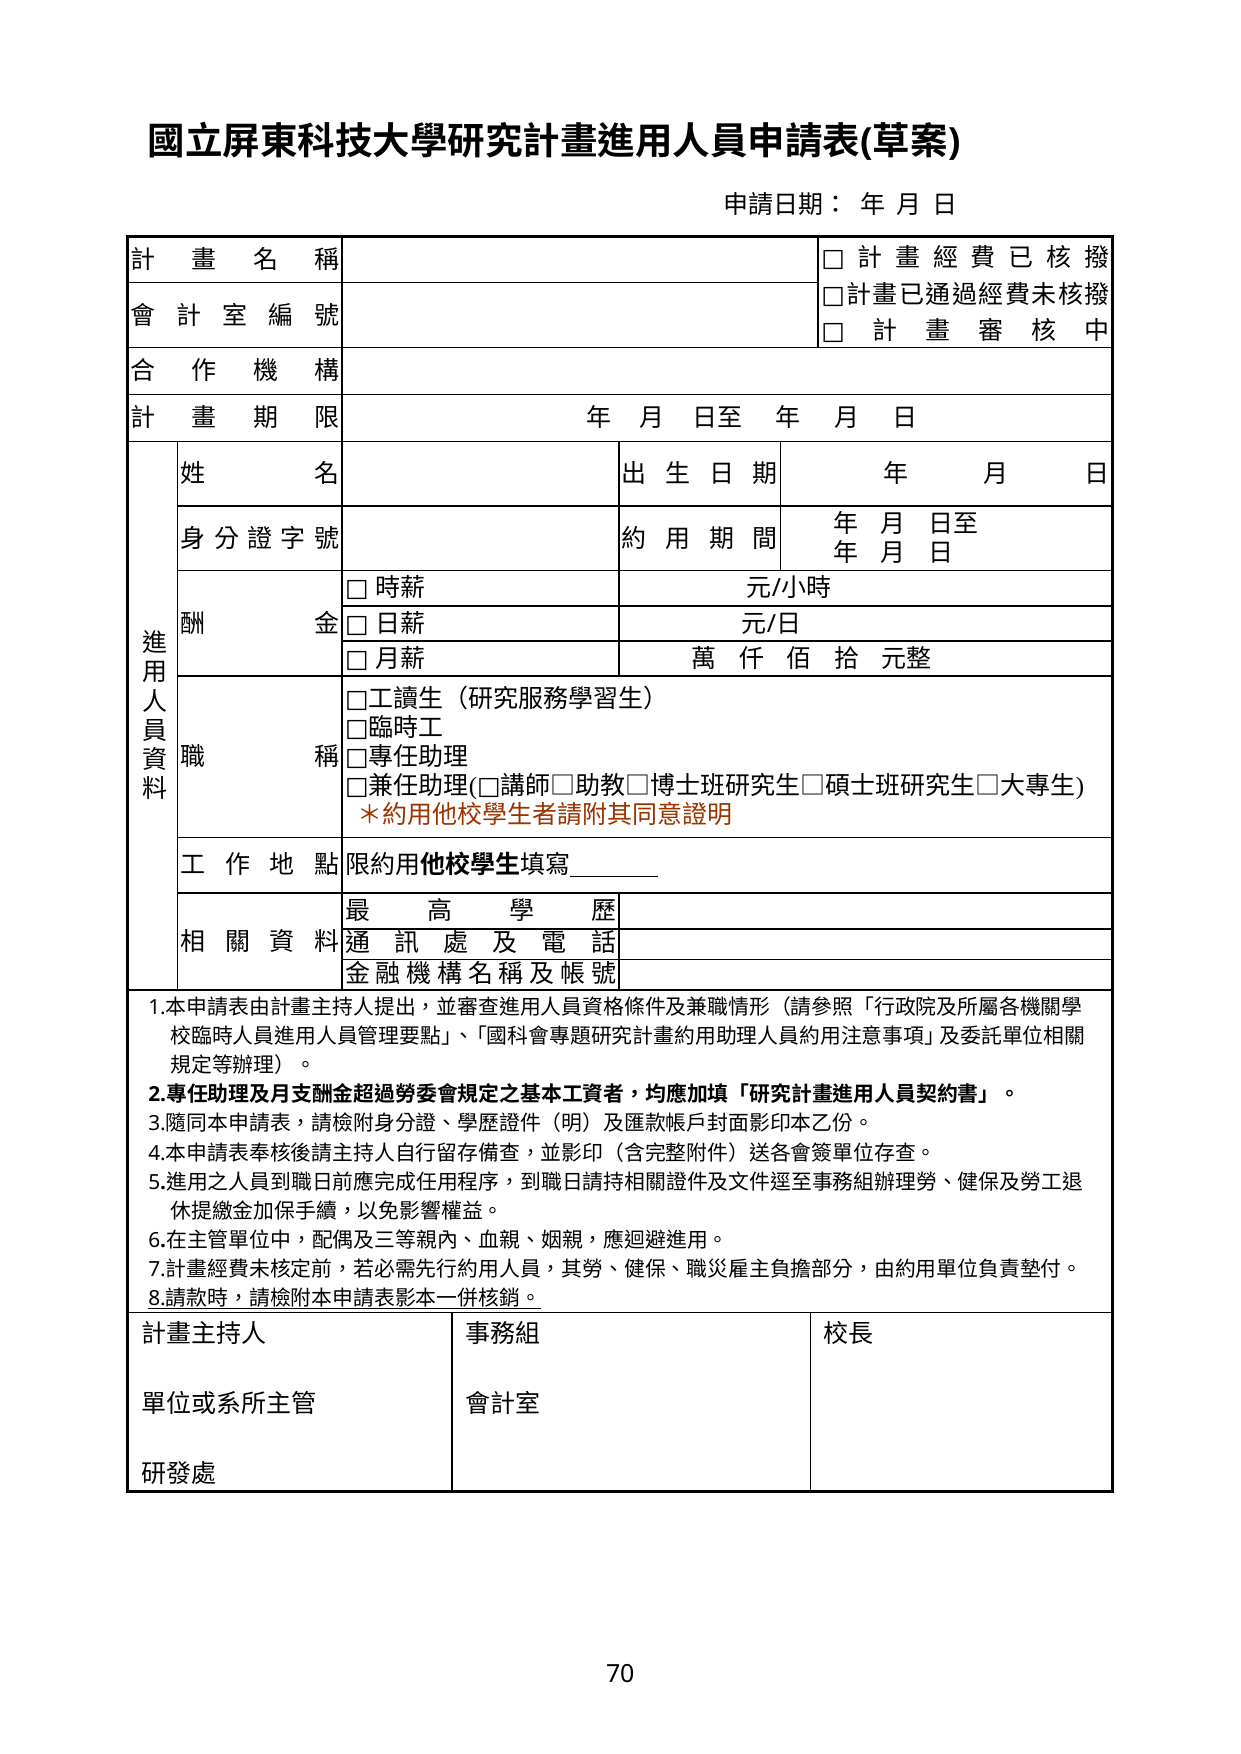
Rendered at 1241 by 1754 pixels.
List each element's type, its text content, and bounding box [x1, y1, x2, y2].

table_cell 年 月 日至 年 月 日 [781, 507, 1111, 570]
table_cell 限約用他校學生填寫 [343, 838, 1111, 892]
table_header 計畫名稱 [129, 238, 341, 282]
table_cell [620, 894, 1111, 928]
table_cell 金融機構名稱及帳號 [343, 960, 618, 989]
table_cell 計畫主持人 單位或系所主管 研發處 [129, 1313, 451, 1490]
table_cell 酬金 [178, 571, 341, 675]
table_cell 元/小時 [620, 571, 1111, 605]
table_cell [343, 348, 1111, 394]
table_cell [343, 283, 817, 347]
table_cell [620, 960, 1111, 989]
text 國立屏東科技大學研究計畫進用人員申請表(草案) [118, 118, 1122, 164]
table_cell 職稱 [178, 677, 341, 837]
table_header [343, 238, 817, 282]
table_cell [620, 930, 1111, 958]
table_cell 年 月 日 [781, 442, 1111, 505]
table_cell 年 月 日至 年 月 日 [343, 395, 1111, 441]
table_cell 工作地點 [178, 838, 341, 892]
table_cell 合作機構 [129, 348, 341, 394]
table_cell 約用期間 [620, 507, 780, 570]
table_cell 出生日期 [620, 442, 780, 505]
table_cell [343, 507, 618, 570]
table_cell 最高學歷 [343, 894, 618, 928]
table_cell 身分證字號 [178, 507, 341, 570]
table_cell 事務組 會計室 [453, 1313, 810, 1490]
table_cell 1.本申請表由計畫主持人提出，並審查進用人員資格條件及兼職情形（請參照「行政院及所屬各機關學校臨時人員進用人員管理要點」、「國科會專題研究計畫約用助理人員約用注意事項」及委託單位相關規定等辦理）。 2.專任助理及月支酬金超過勞委會規定之基本工資者，均應加填「研究計畫進用人員契約書」。 3.隨同本申請表，請檢附身分證、學歷證件（明）及匯款帳戶封面影印本乙份。 4.本申請表奉核後請主持人自行留存備查，並影印（含完整附件）送各會簽單位存查。 5.進用之人員到職日前應完成任用程序，到職日請持相關證件及文件逕至事務組辦理勞、健保及勞工退休提繳金加保手續，以免影響權益。 6.在主管單位中，配偶及三等親內、血親、姻親，應迴避進用。 7.計畫經費未核定前，若必需先行約用人員，其勞、健保、職災雇主負擔部分，由約用單位負責墊付。 8.請款時，請檢附本申請表影本一併核銷。 [129, 991, 1111, 1312]
table_cell 元/日 [620, 607, 1111, 640]
table_cell 通訊處及電話 [343, 930, 618, 958]
table_cell 會計室編號 [129, 283, 341, 347]
table_header □計畫經費已核撥 □計畫已通過經費未核撥 □計畫審核中 [819, 238, 1111, 347]
table_cell □工讀生（研究服務學習生） □臨時工 □專任助理 □兼任助理(□講師□助教□博士班研究生□碩士班研究生□大專生) ＊約用他校學生者請附其同意證明 [343, 677, 1111, 837]
table_cell [343, 442, 618, 505]
table_cell 相關資料 [178, 894, 341, 989]
table_cell 萬 仟 佰 拾 元整 [620, 642, 1111, 675]
table_cell □ 月薪 [343, 642, 618, 675]
table_cell □ 時薪 [343, 571, 618, 605]
table_cell □ 日薪 [343, 607, 618, 640]
table_cell 計畫期限 [129, 395, 341, 441]
table_cell 校長 [811, 1313, 1111, 1490]
table_cell 姓名 [178, 442, 341, 505]
text 申請日期： 年 月 日 [118, 176, 1122, 222]
table_cell 進用人員資料 [129, 442, 177, 989]
